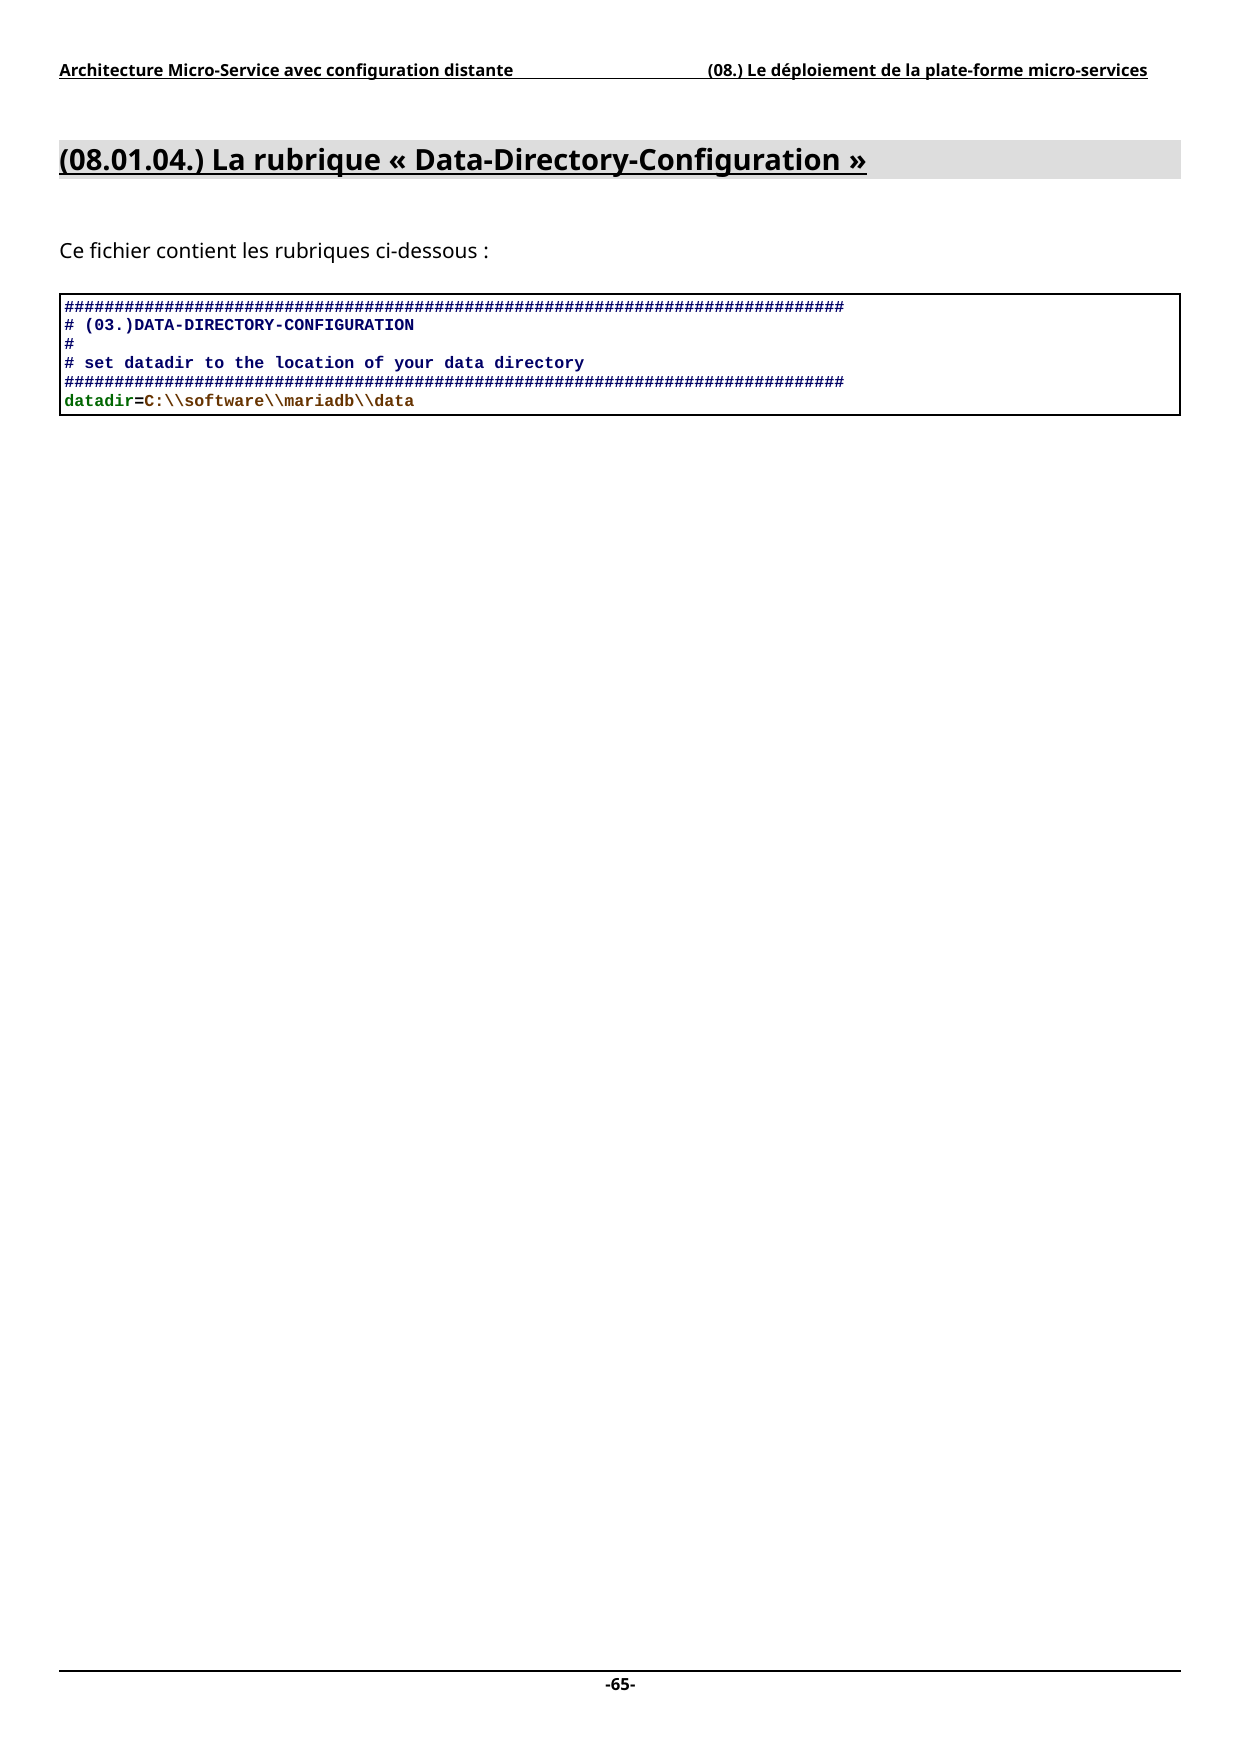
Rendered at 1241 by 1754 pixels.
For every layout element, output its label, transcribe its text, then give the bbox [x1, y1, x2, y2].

text # (03.)DATA-DIRECTORY-CONFIGURATION [61, 312, 1179, 331]
text (08.01.04.) La rubrique « Data-Directory-Configuration » [59, 140, 1181, 179]
text ############################################################################## [61, 295, 1179, 312]
text Ce fichier contient les rubriques ci-dessous : [59, 236, 1181, 265]
text # [61, 331, 1179, 350]
text datadir=C:\\software\\mariadb\\data [61, 387, 1179, 414]
text # set datadir to the location of your data directory [61, 350, 1179, 368]
text ############################################################################## [61, 368, 1179, 387]
